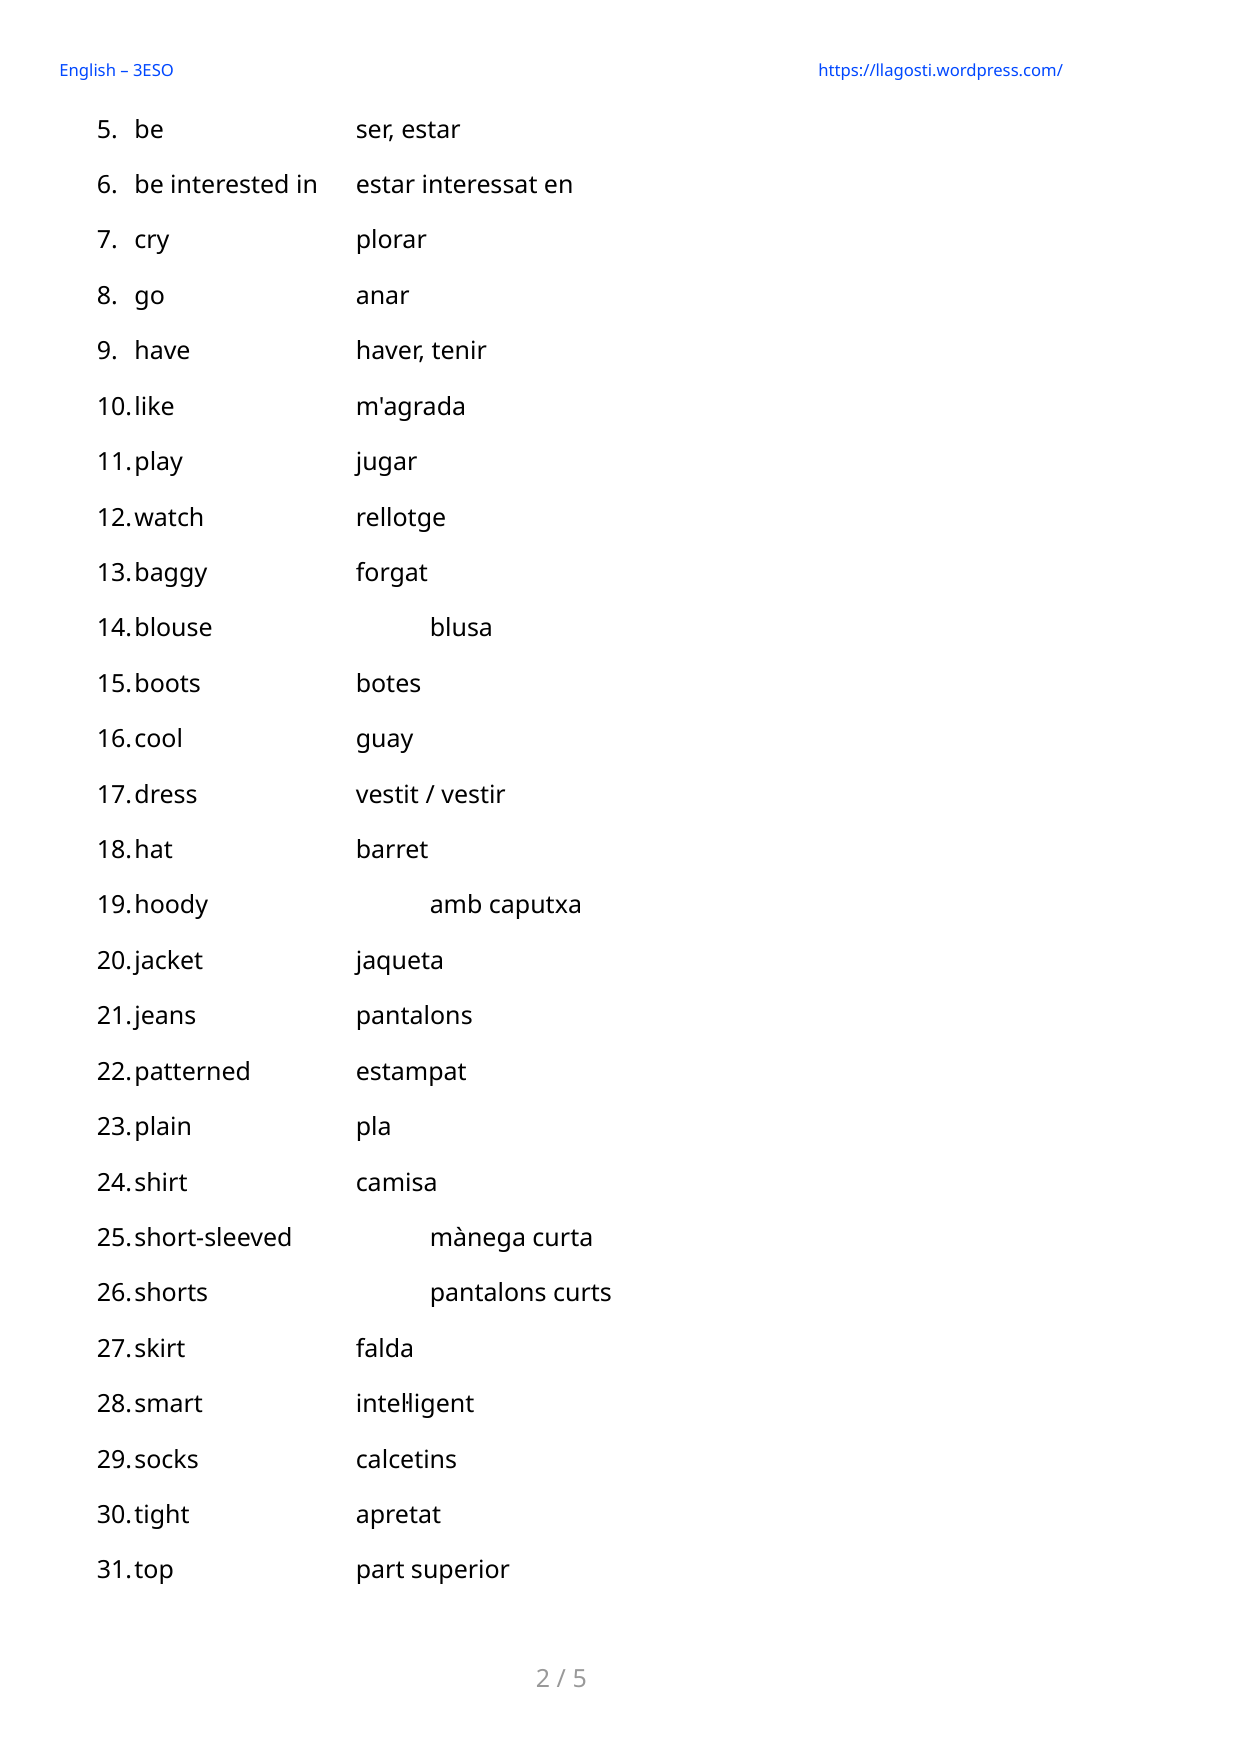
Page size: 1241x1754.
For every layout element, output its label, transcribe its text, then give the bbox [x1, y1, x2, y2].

list skirt falda [97, 1330, 1181, 1364]
list hat barret [97, 832, 1181, 866]
list be ser, estar [97, 111, 1181, 145]
list hoody amb caputxa [97, 887, 1181, 921]
list dress vestit / vestir [97, 776, 1181, 810]
list cool guay [97, 721, 1181, 755]
list shorts pantalons curts [97, 1275, 1181, 1309]
list go anar [97, 277, 1181, 312]
list jacket jaqueta [97, 942, 1181, 977]
list tight apretat [97, 1497, 1181, 1531]
list cry plorar [97, 222, 1181, 256]
list plain pla [97, 1109, 1181, 1143]
list baggy forgat [97, 554, 1181, 589]
list blouse blusa [97, 610, 1181, 644]
list jeans pantalons [97, 998, 1181, 1032]
list short-sleeved mànega curta [97, 1219, 1181, 1254]
list watch rellotge [97, 499, 1181, 533]
list be interested in estar interessat en [97, 167, 1181, 201]
list like m'agrada [97, 388, 1181, 422]
list smart intel·ligent [97, 1386, 1181, 1420]
list boots botes [97, 665, 1181, 699]
list have haver, tenir [97, 333, 1181, 367]
list patterned estampat [97, 1053, 1181, 1087]
list shirt camisa [97, 1164, 1181, 1198]
list play jugar [97, 444, 1181, 478]
list top part superior [97, 1552, 1181, 1586]
list socks calcetins [97, 1441, 1181, 1475]
